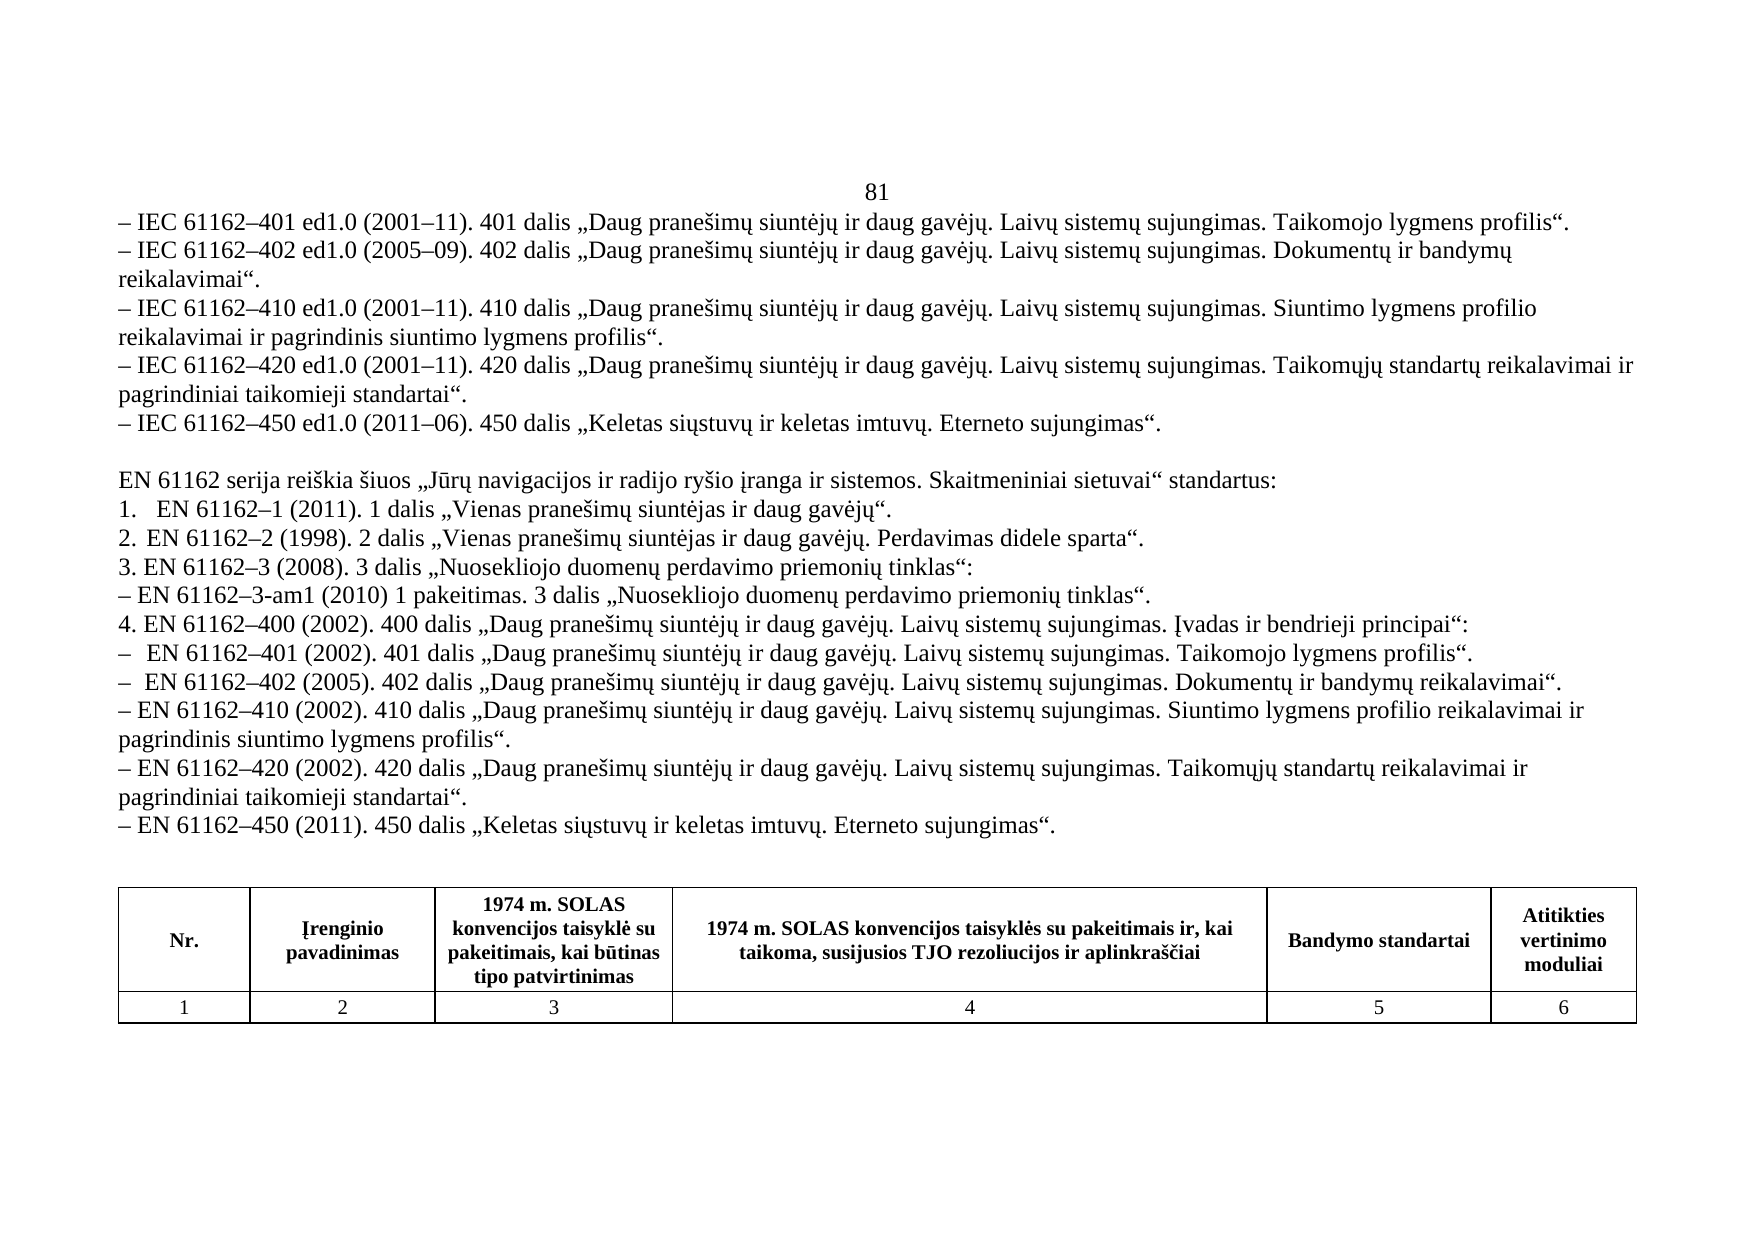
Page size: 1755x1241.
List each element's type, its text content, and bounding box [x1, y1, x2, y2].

table_cell 2 [251, 992, 434, 1022]
table_header Įrenginio pavadinimas [251, 888, 434, 991]
text – IEC 61162–401 ed1.0 (2001–11). 401 dalis „Daug pranešimų siuntėjų ir daug gavėjų. Laivų sistemų sujungimas. Taikomojo lygmens profilis“. [118, 207, 1636, 235]
text – IEC 61162–450 ed1.0 (2011–06). 450 dalis „Keletas siųstuvų ir keletas imtuvų. Eterneto sujungimas“. [118, 408, 1636, 437]
table_cell 5 [1268, 992, 1490, 1022]
text EN 61162 serija reiškia šiuos „Jūrų navigacijos ir radijo ryšio įranga ir sistemos. Skaitmeniniai sietuvai“ standartus: [118, 465, 1636, 494]
text – EN 61162–420 (2002). 420 dalis „Daug pranešimų siuntėjų ir daug gavėjų. Laivų sistemų sujungimas. Taikomųjų standartų reikalavimai ir pagrindiniai taikomieji standartai“. [118, 753, 1636, 810]
text – EN 61162–450 (2011). 450 dalis „Keletas siųstuvų ir keletas imtuvų. Eterneto sujungimas“. [118, 810, 1636, 839]
text – EN 61162–402 (2005). 402 dalis „Daug pranešimų siuntėjų ir daug gavėjų. Laivų sistemų sujungimas. Dokumentų ir bandymų reikalavimai“. [118, 667, 1636, 695]
table_header Bandymo standartai [1268, 888, 1490, 991]
table_cell 3 [436, 992, 672, 1022]
text – IEC 61162–420 ed1.0 (2001–11). 420 dalis „Daug pranešimų siuntėjų ir daug gavėjų. Laivų sistemų sujungimas. Taikomųjų standartų reikalavimai ir pagrindiniai taikomieji standartai“. [118, 350, 1636, 408]
text – IEC 61162–402 ed1.0 (2005–09). 402 dalis „Daug pranešimų siuntėjų ir daug gavėjų. Laivų sistemų sujungimas. Dokumentų ir bandymų reikalavimai“. [118, 235, 1636, 293]
text 1. EN 61162–1 (2011). 1 dalis „Vienas pranešimų siuntėjas ir daug gavėjų“. [118, 494, 1636, 523]
table_header Nr. [119, 888, 249, 991]
text – EN 61162–410 (2002). 410 dalis „Daug pranešimų siuntėjų ir daug gavėjų. Laivų sistemų sujungimas. Siuntimo lygmens profilio reikalavimai ir pagrindinis siuntimo lygmens profilis“. [118, 695, 1636, 753]
table_cell 1 [119, 992, 249, 1022]
table_header 1974 m. SOLAS konvencijos taisyklės su pakeitimais ir, kai taikoma, susijusios TJO rezoliucijos ir aplinkraščiai [673, 888, 1266, 991]
text 4. EN 61162–400 (2002). 400 dalis „Daug pranešimų siuntėjų ir daug gavėjų. Laivų sistemų sujungimas. Įvadas ir bendrieji principai“: [118, 609, 1636, 638]
table_cell 4 [673, 992, 1266, 1022]
text – EN 61162–3-am1 (2010) 1 pakeitimas. 3 dalis „Nuosekliojo duomenų perdavimo priemonių tinklas“. [118, 580, 1636, 609]
table_header Atitikties vertinimo moduliai [1492, 888, 1636, 991]
text 3. EN 61162–3 (2008). 3 dalis „Nuosekliojo duomenų perdavimo priemonių tinklas“: [118, 552, 1636, 580]
table_header 1974 m. SOLAS konvencijos taisyklė su pakeitimais, kai būtinas tipo patvirtinimas [436, 888, 672, 991]
text 2. EN 61162–2 (1998). 2 dalis „Vienas pranešimų siuntėjas ir daug gavėjų. Perdavimas didele sparta“. [118, 523, 1636, 552]
table_cell 6 [1492, 992, 1636, 1022]
text – EN 61162–401 (2002). 401 dalis „Daug pranešimų siuntėjų ir daug gavėjų. Laivų sistemų sujungimas. Taikomojo lygmens profilis“. [118, 638, 1636, 667]
text – IEC 61162–410 ed1.0 (2001–11). 410 dalis „Daug pranešimų siuntėjų ir daug gavėjų. Laivų sistemų sujungimas. Siuntimo lygmens profilio reikalavimai ir pagrindinis siuntimo lygmens profilis“. [118, 293, 1636, 350]
